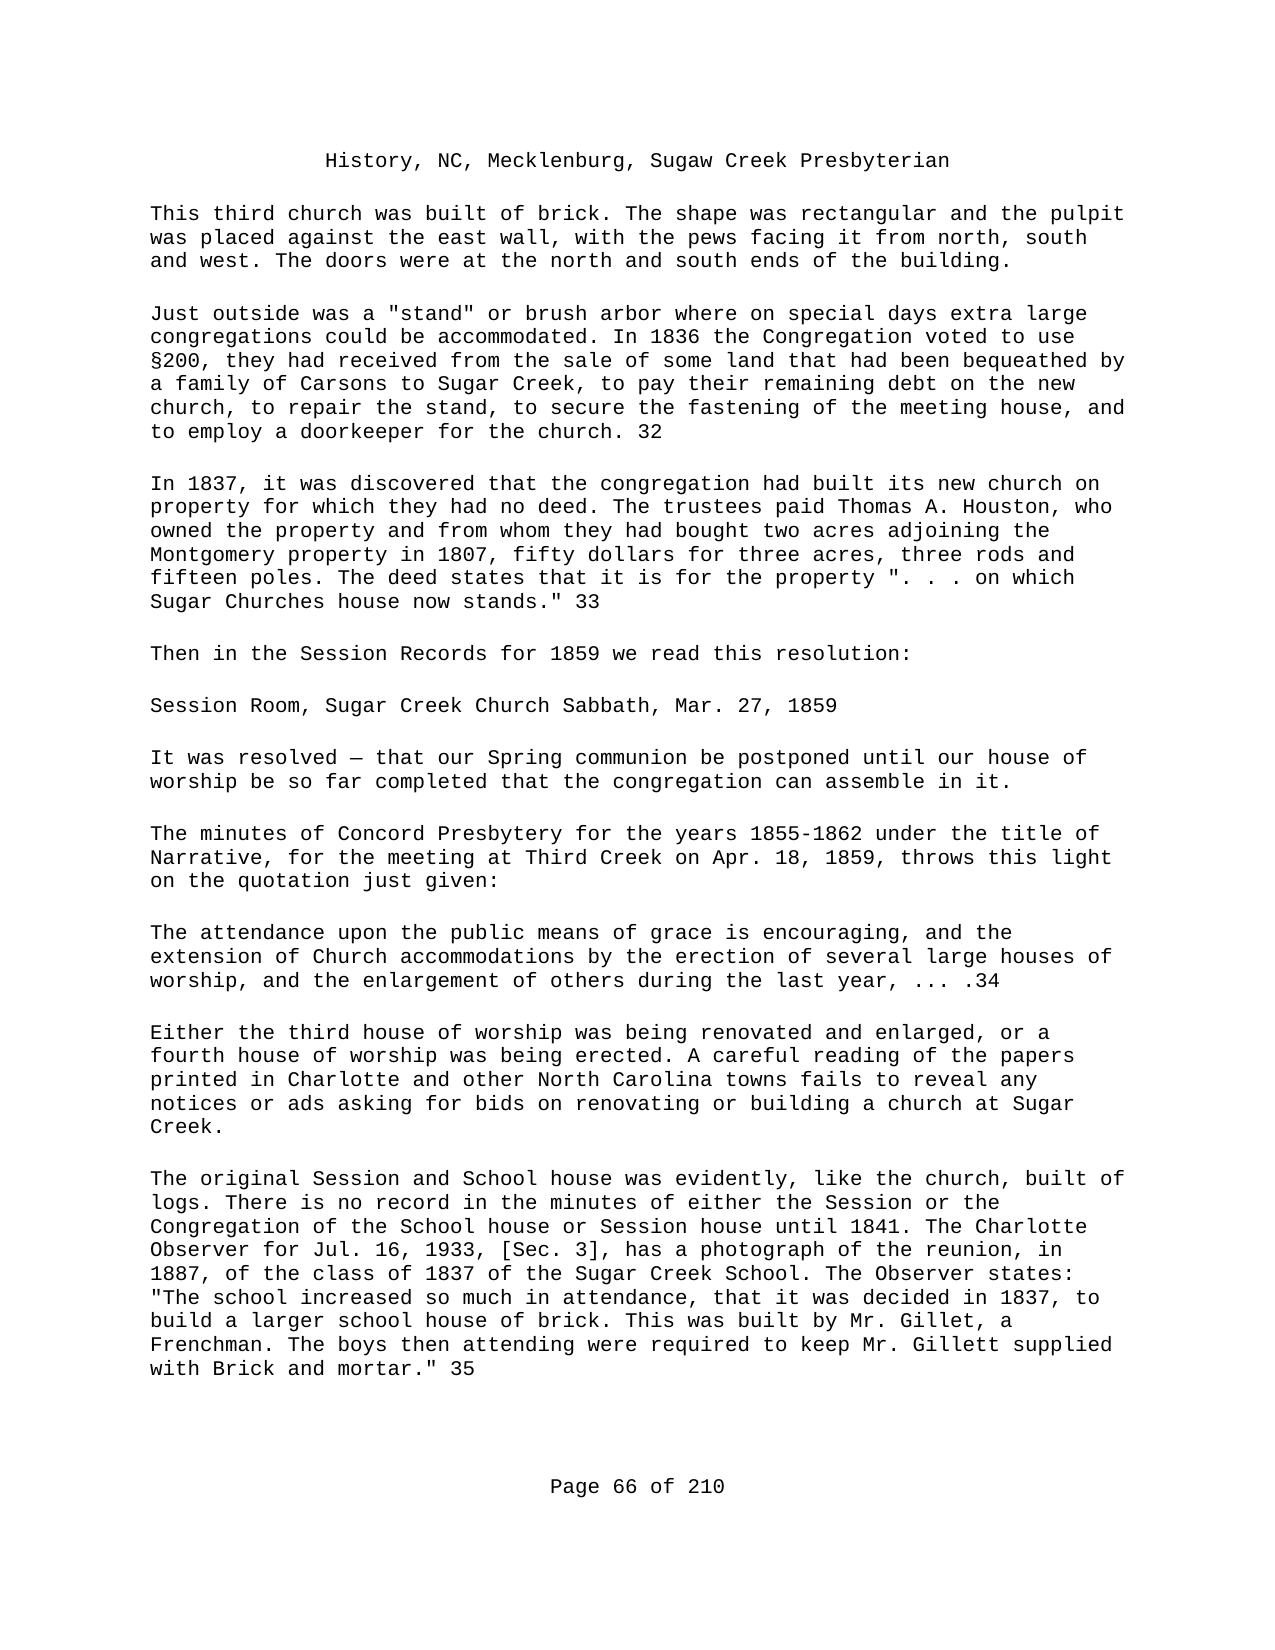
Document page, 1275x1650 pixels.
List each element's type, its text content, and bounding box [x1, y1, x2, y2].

text Just outside was a "stand" or brush arbor where on special days extra large congregations could be accommodated. In 1836 the Congregation voted to use §200, they had received from the sale of some land that had been bequeathed by a family of Carsons to Sugar Creek, to pay their remaining debt on the new church, to repair the stand, to secure the fastening of the meeting house, and to employ a doorkeeper for the church. 32 [150, 302, 1125, 444]
text It was resolved — that our Spring communion be postponed until our house of worship be so far completed that the congregation can assemble in it. [150, 747, 1125, 794]
text Session Room, Sugar Creek Church Sabbath, Mar. 27, 1859 [150, 695, 1125, 719]
text This third church was built of brick. The shape was rectangular and the pulpit was placed against the east wall, with the pews facing it from north, south and west. The doors were at the north and south ends of the building. [150, 203, 1125, 274]
text Either the third house of worship was being renovated and enlarged, or a fourth house of worship was being erected. A careful reading of the papers printed in Charlotte and other North Carolina towns fails to reveal any notices or ads asking for bids on renovating or building a church at Sugar Creek. [150, 1022, 1125, 1140]
text Then in the Session Records for 1859 we read this resolution: [150, 643, 1125, 667]
text The attendance upon the public means of grace is encouraging, and the extension of Church accommodations by the erection of several large houses of worship, and the enlargement of others during the last year, ... .34 [150, 922, 1125, 993]
text In 1837, it was discovered that the congregation had built its new church on property for which they had no deed. The trustees paid Thomas A. Houston, who owned the property and from whom they had bought two acres adjoining the Montgomery property in 1807, fifty dollars for three acres, three rods and fifteen poles. The deed states that it is for the property ". . . on which Sugar Churches house now stands." 33 [150, 473, 1125, 615]
text The original Session and School house was evidently, like the church, built of logs. There is no record in the minutes of either the Session or the Congregation of the School house or Session house until 1841. The Charlotte Observer for Jul. 16, 1933, [Sec. 3], has a photograph of the reunion, in 1887, of the class of 1837 of the Sugar Creek School. The Observer states: "The school increased so much in attendance, that it was decided in 1837, to build a larger school house of brick. This was built by Mr. Gillet, a Frenchman. The boys then attending were required to keep Mr. Gillett supplied with Brick and mortar." 35 [150, 1168, 1125, 1381]
text The minutes of Concord Presbytery for the years 1855-1862 under the title of Narrative, for the meeting at Third Creek on Apr. 18, 1859, throws this light on the quotation just given: [150, 823, 1125, 894]
